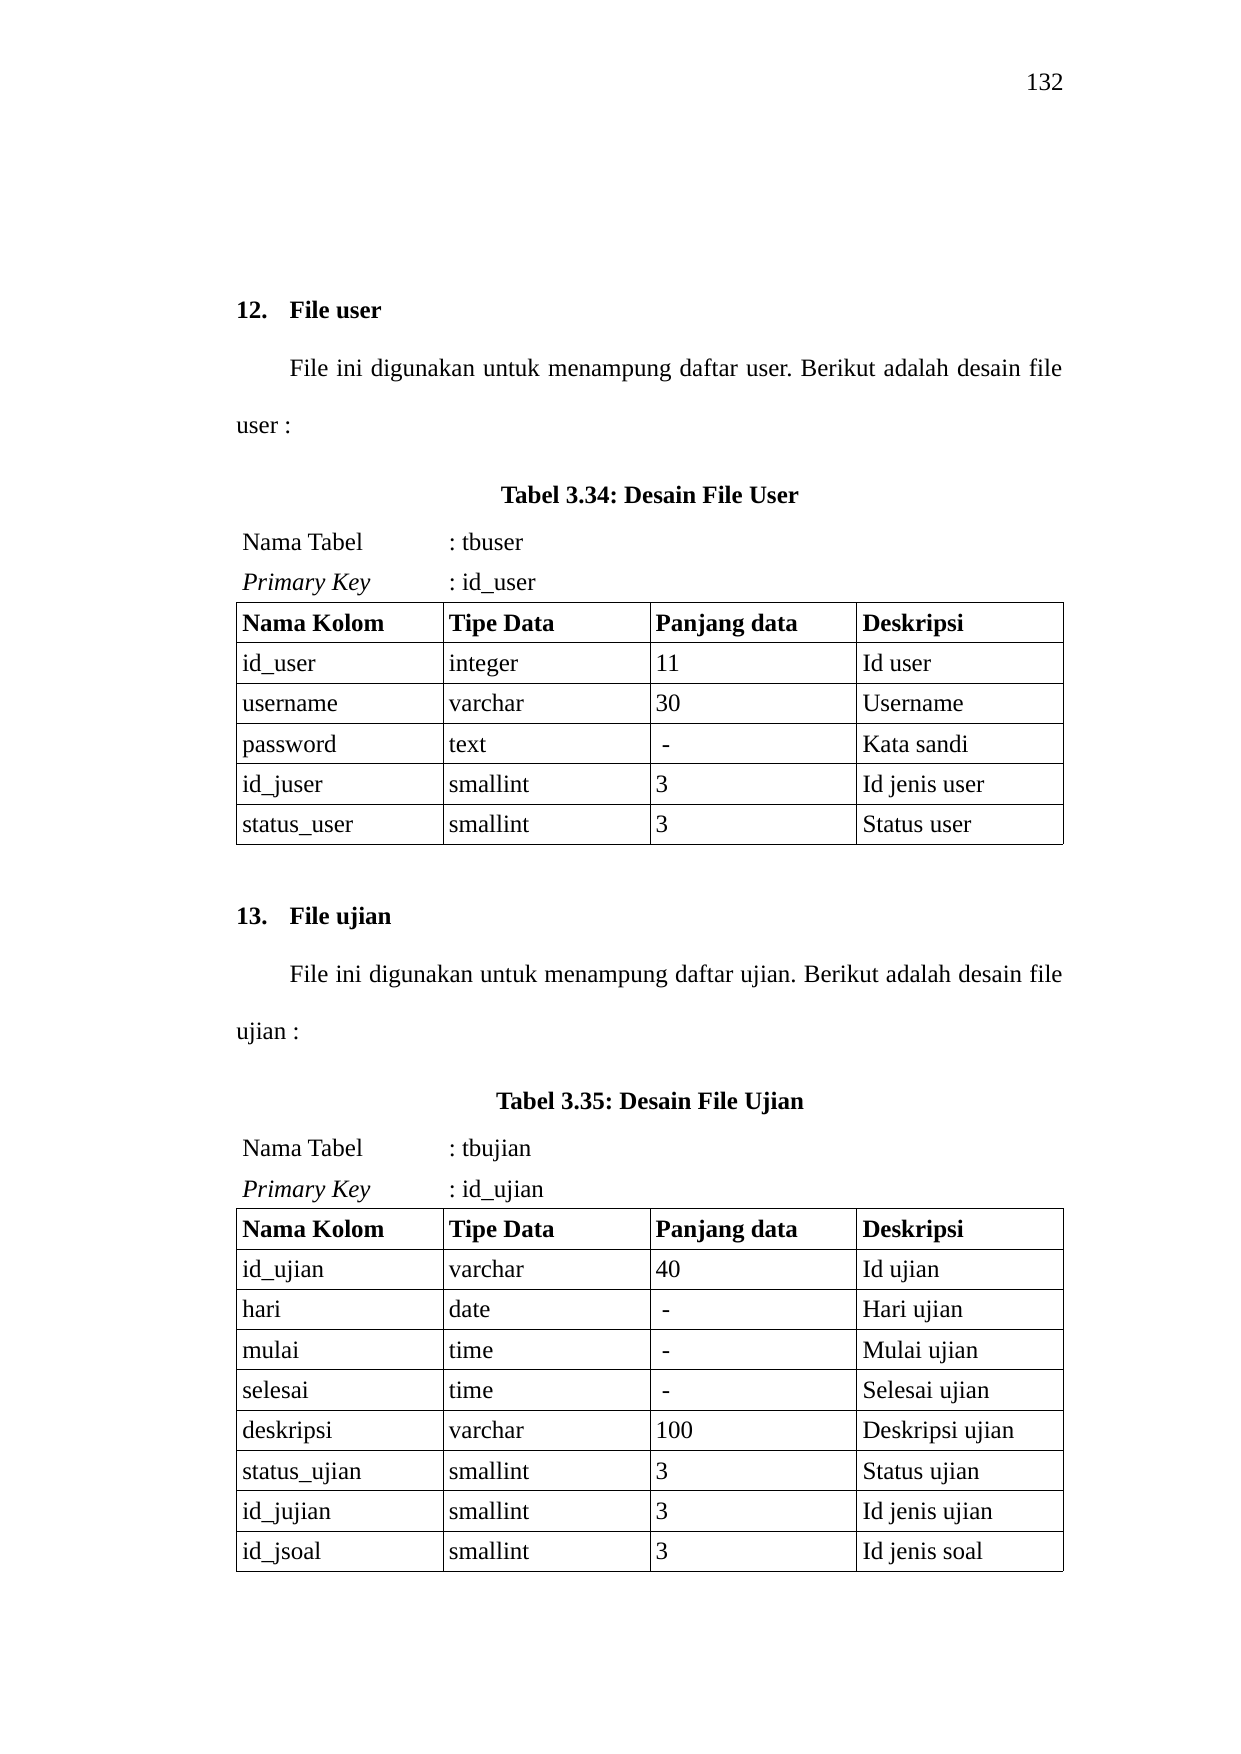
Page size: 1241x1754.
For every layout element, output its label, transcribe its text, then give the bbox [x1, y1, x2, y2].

table_cell Tipe Data [444, 603, 650, 642]
table_cell id_jujian [237, 1491, 443, 1531]
table_cell Nama Kolom [237, 1209, 443, 1248]
table_cell 3 [651, 1532, 856, 1571]
table_cell Panjang data [651, 1209, 856, 1248]
table_cell status_user [237, 805, 443, 844]
table_header Nama Tabel [236, 522, 443, 562]
table_cell - [651, 1330, 856, 1369]
table_cell smallint [444, 805, 650, 844]
table_cell Primary Key [236, 562, 443, 602]
text Tabel 3.35: Desain File Ujian [236, 1086, 1063, 1115]
table_cell Panjang data [651, 603, 856, 642]
table_cell password [237, 724, 443, 763]
table_cell 3 [651, 805, 856, 844]
table_cell mulai [237, 1330, 443, 1369]
table_cell - [651, 1370, 856, 1410]
table_cell varchar [444, 1411, 650, 1450]
table_cell integer [444, 643, 650, 683]
list File user [236, 295, 1063, 324]
table_cell Selesai ujian [857, 1370, 1063, 1410]
table_header : tbuser [443, 522, 1063, 562]
table_header : tbujian [443, 1128, 1063, 1168]
table_cell Tipe Data [444, 1209, 650, 1248]
table_cell smallint [444, 1491, 650, 1531]
table_cell time [444, 1330, 650, 1369]
table_cell Deskripsi [857, 1209, 1063, 1248]
table_cell id_juser [237, 764, 443, 803]
table_cell status_ujian [237, 1451, 443, 1490]
table_cell 40 [651, 1250, 856, 1289]
table_cell 3 [651, 764, 856, 803]
table_cell 30 [651, 684, 856, 723]
table_cell smallint [444, 1532, 650, 1571]
table_cell Mulai ujian [857, 1330, 1063, 1369]
table_cell : id_user [443, 562, 1063, 602]
table_cell Hari ujian [857, 1290, 1063, 1329]
table_cell - [651, 1290, 856, 1329]
table_cell id_user [237, 643, 443, 683]
table_cell id_ujian [237, 1250, 443, 1289]
table_cell 11 [651, 643, 856, 683]
table_cell - [651, 724, 856, 763]
table_cell 100 [651, 1411, 856, 1450]
text File ini digunakan untuk menampung daftar user. Berikut adalah desain file user : [236, 353, 1063, 439]
table_cell Kata sandi [857, 724, 1063, 763]
table_cell Deskripsi [857, 603, 1063, 642]
table_cell Nama Kolom [237, 603, 443, 642]
table_cell Status ujian [857, 1451, 1063, 1490]
table_cell Id jenis user [857, 764, 1063, 803]
table_cell Status user [857, 805, 1063, 844]
table_cell 3 [651, 1491, 856, 1531]
table_cell 3 [651, 1451, 856, 1490]
text File ini digunakan untuk menampung daftar ujian. Berikut adalah desain file ujian : [236, 959, 1063, 1045]
table_cell : id_ujian [443, 1168, 1063, 1208]
table_cell Id ujian [857, 1250, 1063, 1289]
table_cell Id jenis soal [857, 1532, 1063, 1571]
table_cell username [237, 684, 443, 723]
table_cell selesai [237, 1370, 443, 1410]
table_cell date [444, 1290, 650, 1329]
table_cell smallint [444, 764, 650, 803]
table_cell text [444, 724, 650, 763]
table_cell Id jenis ujian [857, 1491, 1063, 1531]
table_cell Primary Key [236, 1168, 443, 1208]
table_cell varchar [444, 1250, 650, 1289]
table_header Nama Tabel [236, 1128, 443, 1168]
table_cell time [444, 1370, 650, 1410]
table_cell hari [237, 1290, 443, 1329]
list File ujian [236, 901, 1063, 930]
table_cell Id user [857, 643, 1063, 683]
table_cell Deskripsi ujian [857, 1411, 1063, 1450]
table_cell varchar [444, 684, 650, 723]
table_cell id_jsoal [237, 1532, 443, 1571]
table_cell Username [857, 684, 1063, 723]
table_cell smallint [444, 1451, 650, 1490]
text Tabel 3.34: Desain File User [236, 480, 1063, 509]
table_cell deskripsi [237, 1411, 443, 1450]
